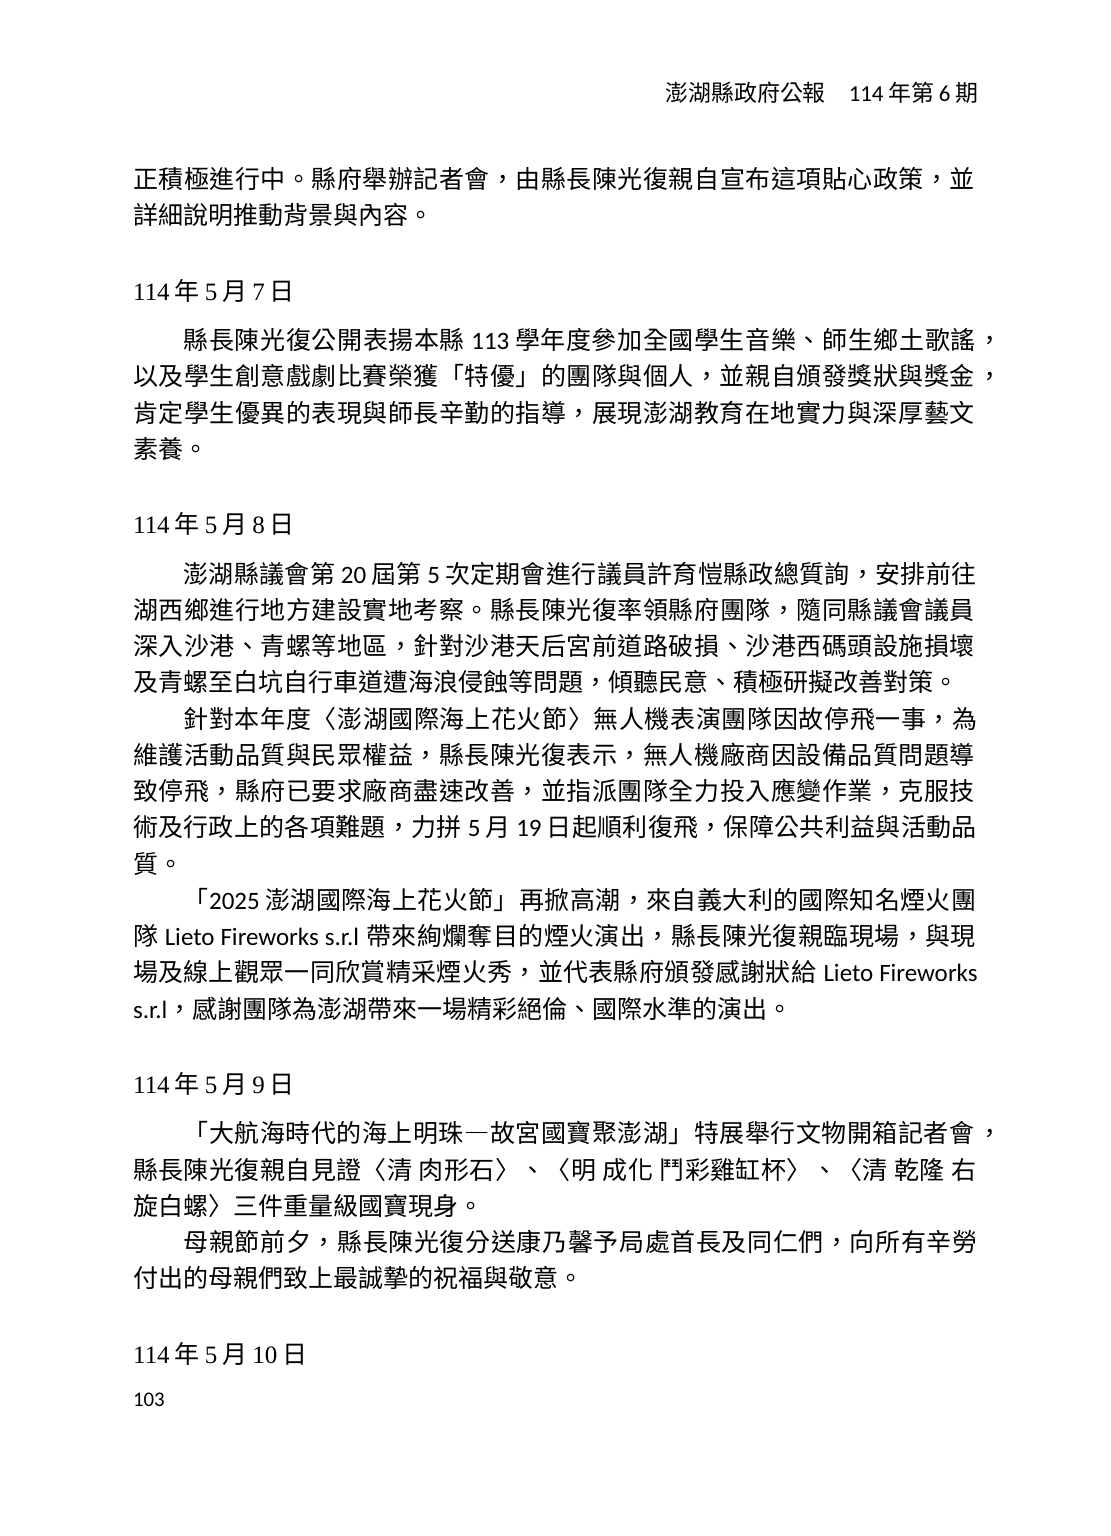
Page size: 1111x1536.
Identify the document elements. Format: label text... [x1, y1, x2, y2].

text 114年5月9日 [133, 1063, 977, 1101]
text 縣長陳光復公開表揚本縣113學年度參加全國學生音樂、師生鄉土歌謠，以及學生創意戲劇比賽榮獲「特優」的團隊與個人，並親自頒發獎狀與獎金，肯定學生優異的表現與師長辛勤的指導，展現澎湖教育在地實力與深厚藝文素養。 [133, 321, 977, 466]
text 114年5月10日 [133, 1333, 977, 1371]
text 母親節前夕，縣長陳光復分送康乃馨予局處首長及同仁們，向所有辛勞付出的母親們致上最誠摯的祝福與敬意。 [133, 1223, 977, 1295]
text 澎湖縣議會第20屆第5次定期會進行議員許育愷縣政總質詢，安排前往湖西鄉進行地方建設實地考察。縣長陳光復率領縣府團隊，隨同縣議會議員深入沙港、青螺等地區，針對沙港天后宮前道路破損、沙港西碼頭設施損壞及青螺至白坑自行車道遭海浪侵蝕等問題，傾聽民意、積極研擬改善對策。 [133, 554, 977, 699]
text 「2025澎湖國際海上花火節」再掀高潮，來自義大利的國際知名煙火團隊 Lieto Fireworks s.r.l 帶來絢爛奪目的煙火演出，縣長陳光復親臨現場，與現場及線上觀眾一同欣賞精采煙火秀，並代表縣府頒發感謝狀給Lieto Fireworks s.r.l，感謝團隊為澎湖帶來一場精彩絕倫、國際水準的演出。 [133, 880, 977, 1025]
text 針對本年度〈澎湖國際海上花火節〉無人機表演團隊因故停飛一事，為維護活動品質與民眾權益，縣長陳光復表示，無人機廠商因設備品質問題導致停飛，縣府已要求廠商盡速改善，並指派團隊全力投入應變作業，克服技術及行政上的各項難題，力拼5月19日起順利復飛，保障公共利益與活動品質。 [133, 699, 977, 880]
text 「大航海時代的海上明珠—故宮國寶聚澎湖」特展舉行文物開箱記者會，縣長陳光復親自見證〈清 肉形石〉、〈明 成化 鬥彩雞缸杯〉、〈清 乾隆 右旋白螺〉三件重量級國寶現身。 [133, 1114, 977, 1223]
text 114年5月7日 [133, 269, 977, 308]
text 114年5月8日 [133, 503, 977, 542]
text 正積極進行中。縣府舉辦記者會，由縣長陳光復親自宣布這項貼心政策，並詳細說明推動背景與內容。 [133, 159, 977, 232]
